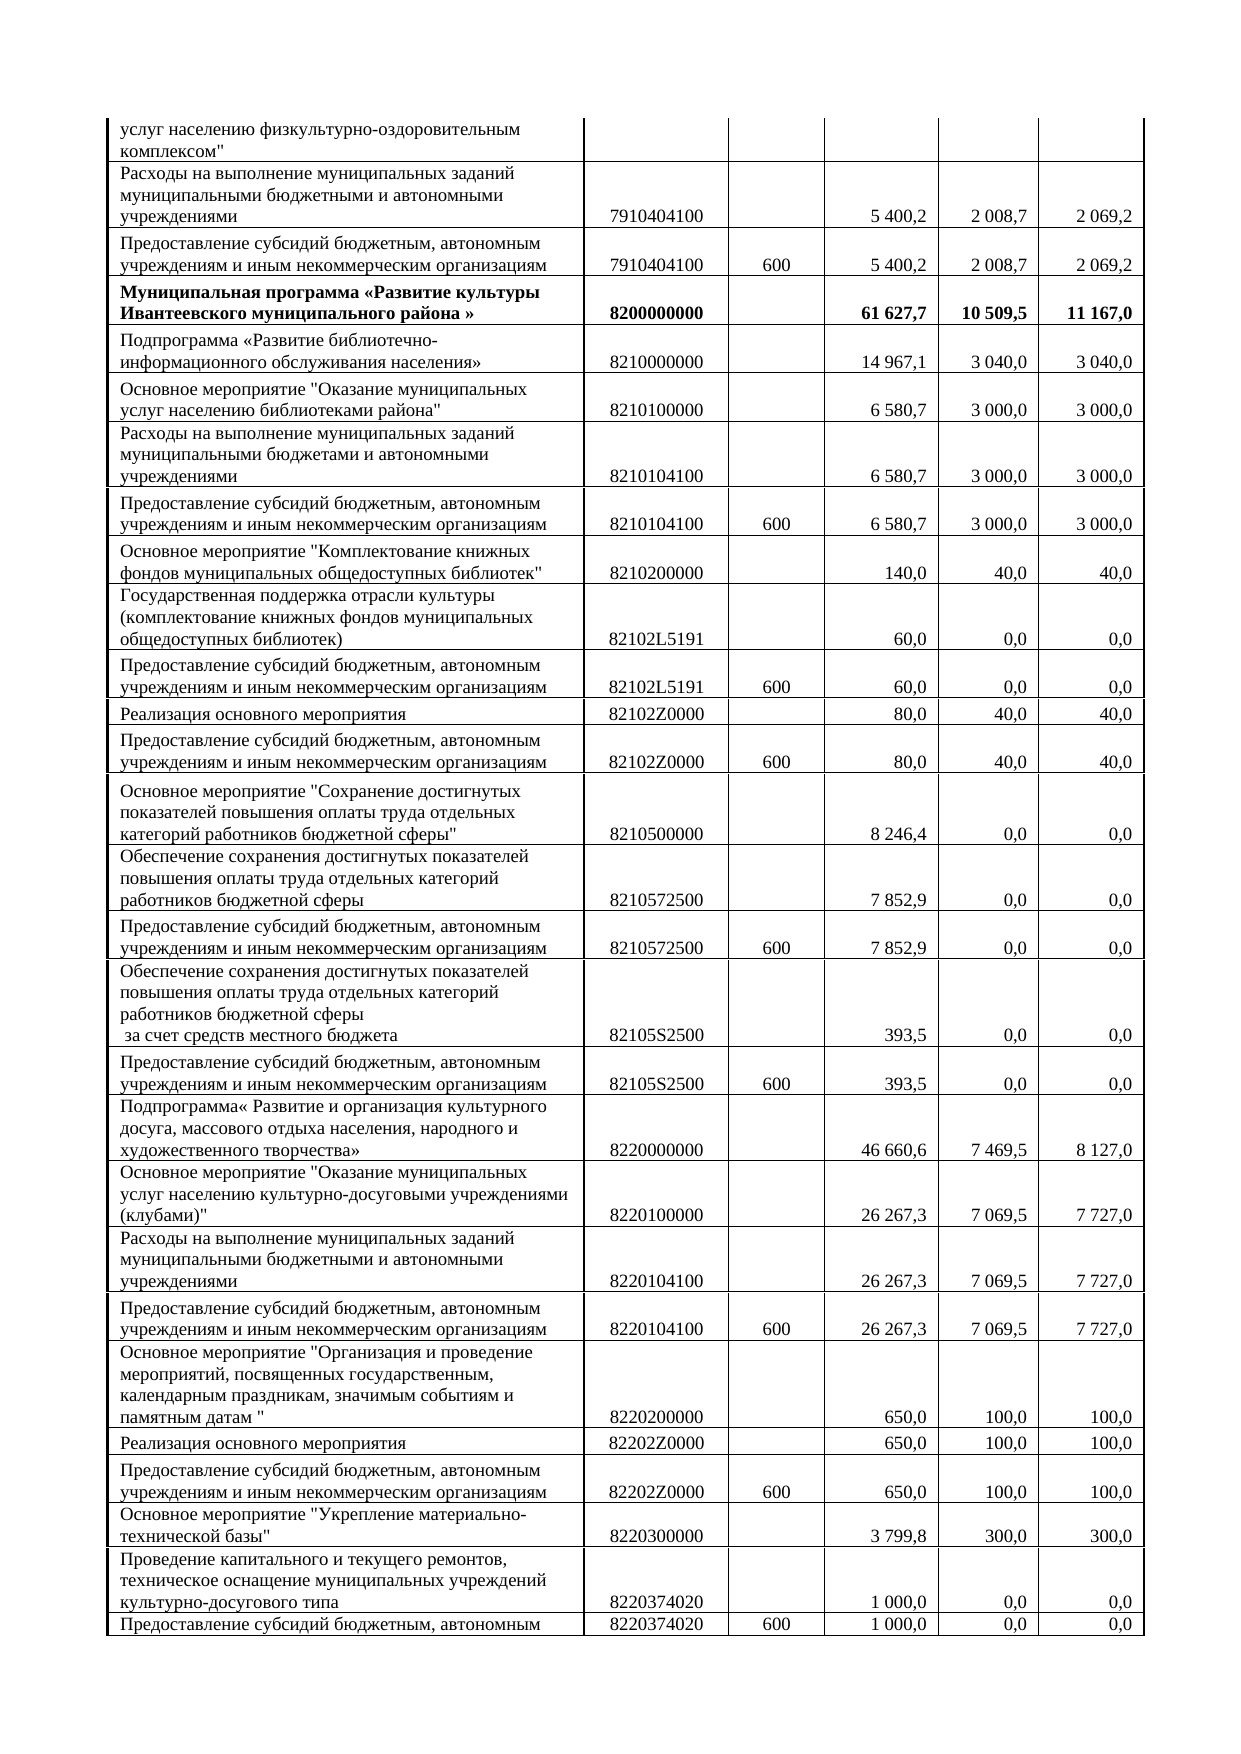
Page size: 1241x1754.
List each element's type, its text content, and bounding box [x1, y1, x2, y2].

table_cell Предоставление субсидий бюджетным, автономным учреждениям и иным некоммерческим организациям [109, 488, 583, 535]
table_cell 82105S2500 [585, 960, 728, 1046]
table_cell 26 267,3 [825, 1161, 938, 1226]
table_cell [729, 1503, 824, 1546]
table_cell 0,0 [1039, 1548, 1143, 1612]
table_cell 6 580,7 [825, 488, 938, 535]
table_cell 2 008,7 [939, 228, 1038, 275]
table_cell Расходы на выполнение муниципальных заданий муниципальными бюджетными и автономными учреждениями [109, 162, 583, 227]
table_cell 100,0 [939, 1428, 1038, 1454]
table_cell [729, 422, 824, 486]
table_cell 10 509,5 [939, 276, 1038, 324]
table_cell 7 069,5 [939, 1161, 1038, 1226]
table_cell 0,0 [939, 960, 1038, 1046]
table_cell 650,0 [825, 1341, 938, 1427]
table_cell [729, 1161, 824, 1226]
table_cell 3 799,8 [825, 1503, 938, 1546]
table_cell 3 040,0 [1039, 325, 1143, 372]
table_cell Предоставление субсидий бюджетным, автономным учреждениям и иным некоммерческим организациям [109, 725, 583, 772]
table_cell [729, 1095, 824, 1160]
table_cell Предоставление субсидий бюджетным, автономным учреждениям и иным некоммерческим организациям [109, 228, 583, 275]
table_cell 8210572500 [585, 845, 728, 910]
table_cell 8220374020 [585, 1548, 728, 1612]
table_cell 2 008,7 [939, 162, 1038, 227]
table_cell 6 580,7 [825, 422, 938, 486]
table_cell [585, 118, 728, 161]
table_cell 7 469,5 [939, 1095, 1038, 1160]
table_cell [729, 774, 824, 844]
table_cell Предоставление субсидий бюджетным, автономным учреждениям и иным некоммерческим организациям [109, 1047, 583, 1094]
table_cell 8220000000 [585, 1095, 728, 1160]
table_cell 8210572500 [585, 911, 728, 958]
table_cell 600 [729, 725, 824, 772]
table_cell 5 400,2 [825, 162, 938, 227]
table_cell 11 167,0 [1039, 276, 1143, 324]
table_cell 8210000000 [585, 325, 728, 372]
table_cell 600 [729, 1455, 824, 1502]
table_cell Основное мероприятие "Сохранение достигнутых показателей повышения оплаты труда отдельных категорий работников бюджетной сферы" [109, 774, 583, 844]
table_cell Предоставление субсидий бюджетным, автономным учреждениям и иным некоммерческим организациям [109, 1455, 583, 1502]
table_cell 60,0 [825, 650, 938, 697]
table_cell 6 580,7 [825, 373, 938, 421]
table_cell 0,0 [1039, 1047, 1143, 1094]
table_cell 600 [729, 650, 824, 697]
table_cell 2 069,2 [1039, 228, 1143, 275]
table_cell Предоставление субсидий бюджетным, автономным [109, 1613, 583, 1635]
table_cell 82202Z0000 [585, 1428, 728, 1454]
table_cell [729, 276, 824, 324]
table_cell 140,0 [825, 536, 938, 583]
table_cell 7 069,5 [939, 1293, 1038, 1340]
table_cell 3 000,0 [1039, 422, 1143, 486]
table_cell [729, 373, 824, 421]
table_cell [729, 536, 824, 583]
table_cell 7910404100 [585, 162, 728, 227]
table_cell 80,0 [825, 725, 938, 772]
table_cell 0,0 [1039, 774, 1143, 844]
table_cell 40,0 [939, 699, 1038, 724]
table_cell 8220104100 [585, 1227, 728, 1291]
table_cell 3 000,0 [1039, 488, 1143, 535]
table_cell Подпрограмма« Развитие и организация культурного досуга, массового отдыха населения, народного и художественного творчества» [109, 1095, 583, 1160]
table_cell 600 [729, 228, 824, 275]
table_cell 7 852,9 [825, 845, 938, 910]
table_cell Основное мероприятие "Оказание муниципальных услуг населению библиотеками района" [109, 373, 583, 421]
table_cell 600 [729, 911, 824, 958]
table_cell 8200000000 [585, 276, 728, 324]
table_cell Обеспечение сохранения достигнутых показателей повышения оплаты труда отдельных категорий работников бюджетной сферы [109, 845, 583, 910]
table_cell 0,0 [939, 911, 1038, 958]
table_cell 82102L5191 [585, 584, 728, 649]
table_cell 100,0 [1039, 1428, 1143, 1454]
table_cell 40,0 [1039, 699, 1143, 724]
table_cell 8 246,4 [825, 774, 938, 844]
table_cell 40,0 [939, 536, 1038, 583]
table_cell Реализация основного мероприятия [109, 699, 583, 724]
table_cell [729, 325, 824, 372]
table_cell 1 000,0 [825, 1613, 938, 1635]
table_cell [1039, 118, 1143, 161]
table_cell 7 727,0 [1039, 1161, 1143, 1226]
table_cell Предоставление субсидий бюджетным, автономным учреждениям и иным некоммерческим организациям [109, 1293, 583, 1340]
table_cell 300,0 [939, 1503, 1038, 1546]
table_cell [729, 960, 824, 1046]
table_cell 0,0 [1039, 845, 1143, 910]
table_cell [729, 162, 824, 227]
table_cell 3 000,0 [939, 373, 1038, 421]
table_cell 3 000,0 [939, 422, 1038, 486]
table_cell Предоставление субсидий бюджетным, автономным учреждениям и иным некоммерческим организациям [109, 911, 583, 958]
table_cell 0,0 [1039, 911, 1143, 958]
table_cell 40,0 [1039, 725, 1143, 772]
table_cell 600 [729, 1293, 824, 1340]
table_cell 7 852,9 [825, 911, 938, 958]
table_cell 0,0 [1039, 584, 1143, 649]
table_cell 8220300000 [585, 1503, 728, 1546]
table_cell 8220200000 [585, 1341, 728, 1427]
table_cell 82102Z0000 [585, 725, 728, 772]
table_cell [729, 1428, 824, 1454]
table_cell Подпрограмма «Развитие библиотечно-информационного обслуживания населения» [109, 325, 583, 372]
table_cell 0,0 [939, 1613, 1038, 1635]
table_cell 650,0 [825, 1455, 938, 1502]
table_cell [729, 1548, 824, 1612]
table_cell 3 000,0 [939, 488, 1038, 535]
table_cell Обеспечение сохранения достигнутых показателей повышения оплаты труда отдельных категорий работников бюджетной сферы за счет средств местного бюджета [109, 960, 583, 1046]
table_cell 393,5 [825, 1047, 938, 1094]
table_cell 0,0 [939, 650, 1038, 697]
table_cell 26 267,3 [825, 1293, 938, 1340]
table_cell 100,0 [939, 1341, 1038, 1427]
table_cell Предоставление субсидий бюджетным, автономным учреждениям и иным некоммерческим организациям [109, 650, 583, 697]
table_cell 7 069,5 [939, 1227, 1038, 1291]
table_cell 0,0 [1039, 650, 1143, 697]
table_cell 14 967,1 [825, 325, 938, 372]
table_cell [729, 584, 824, 649]
table_cell 393,5 [825, 960, 938, 1046]
table_cell 600 [729, 488, 824, 535]
table_cell 0,0 [939, 1548, 1038, 1612]
table_cell 600 [729, 1047, 824, 1094]
table_cell услуг населению физкультурно-оздоровительным комплексом" [109, 118, 583, 161]
table_cell 82102L5191 [585, 650, 728, 697]
table_cell Проведение капитального и текущего ремонтов, техническое оснащение муниципальных учреждений культурно-досугового типа [109, 1548, 583, 1612]
table_cell Основное мероприятие "Комплектование книжных фондов муниципальных общедоступных библиотек" [109, 536, 583, 583]
table_cell 82105S2500 [585, 1047, 728, 1094]
table_cell 61 627,7 [825, 276, 938, 324]
table_cell 8210100000 [585, 373, 728, 421]
table_cell [939, 118, 1038, 161]
table_cell 100,0 [1039, 1455, 1143, 1502]
table_cell 26 267,3 [825, 1227, 938, 1291]
table_cell [729, 699, 824, 724]
table_cell [825, 118, 938, 161]
table_cell 1 000,0 [825, 1548, 938, 1612]
table_cell Государственная поддержка отрасли культуры (комплектование книжных фондов муниципальных общедоступных библиотек) [109, 584, 583, 649]
table_cell 5 400,2 [825, 228, 938, 275]
table_cell [729, 1341, 824, 1427]
table_cell 650,0 [825, 1428, 938, 1454]
table_cell [729, 1227, 824, 1291]
table_cell Реализация основного мероприятия [109, 1428, 583, 1454]
table_cell 8210500000 [585, 774, 728, 844]
table_cell Основное мероприятие "Оказание муниципальных услуг населению культурно-досуговыми учреждениями (клубами)" [109, 1161, 583, 1226]
table_cell 8210200000 [585, 536, 728, 583]
table_cell 80,0 [825, 699, 938, 724]
table_cell 0,0 [939, 774, 1038, 844]
table_cell 3 040,0 [939, 325, 1038, 372]
table_cell 600 [729, 1613, 824, 1635]
table_cell 100,0 [1039, 1341, 1143, 1427]
table_cell 60,0 [825, 584, 938, 649]
table_cell 8210104100 [585, 422, 728, 486]
table_cell 0,0 [1039, 1613, 1143, 1635]
table_cell [729, 845, 824, 910]
table_cell 100,0 [939, 1455, 1038, 1502]
table_cell 0,0 [939, 845, 1038, 910]
table_cell 7 727,0 [1039, 1227, 1143, 1291]
table_cell Основное мероприятие "Организация и проведение мероприятий, посвященных государственным, календарным праздникам, значимым событиям и памятным датам " [109, 1341, 583, 1427]
table_cell 40,0 [939, 725, 1038, 772]
table_cell 0,0 [939, 584, 1038, 649]
table_cell 40,0 [1039, 536, 1143, 583]
table_cell 7 727,0 [1039, 1293, 1143, 1340]
table_cell 0,0 [1039, 960, 1143, 1046]
table_cell [729, 118, 824, 161]
table_cell Основное мероприятие "Укрепление материально-технической базы" [109, 1503, 583, 1546]
table_cell 8220374020 [585, 1613, 728, 1635]
table_cell 300,0 [1039, 1503, 1143, 1546]
table_cell 7910404100 [585, 228, 728, 275]
table_cell 46 660,6 [825, 1095, 938, 1160]
table_cell 8220100000 [585, 1161, 728, 1226]
table_cell 8210104100 [585, 488, 728, 535]
table_cell Расходы на выполнение муниципальных заданий муниципальными бюджетами и автономными учреждениями [109, 422, 583, 486]
table_cell 3 000,0 [1039, 373, 1143, 421]
table_cell 8220104100 [585, 1293, 728, 1340]
table_cell 82202Z0000 [585, 1455, 728, 1502]
table_cell 0,0 [939, 1047, 1038, 1094]
table_cell Расходы на выполнение муниципальных заданий муниципальными бюджетными и автономными учреждениями [109, 1227, 583, 1291]
table_cell 2 069,2 [1039, 162, 1143, 227]
table_cell Муниципальная программа «Развитие культуры Ивантеевского муниципального района » [109, 276, 583, 324]
table_cell 82102Z0000 [585, 699, 728, 724]
table_cell 8 127,0 [1039, 1095, 1143, 1160]
